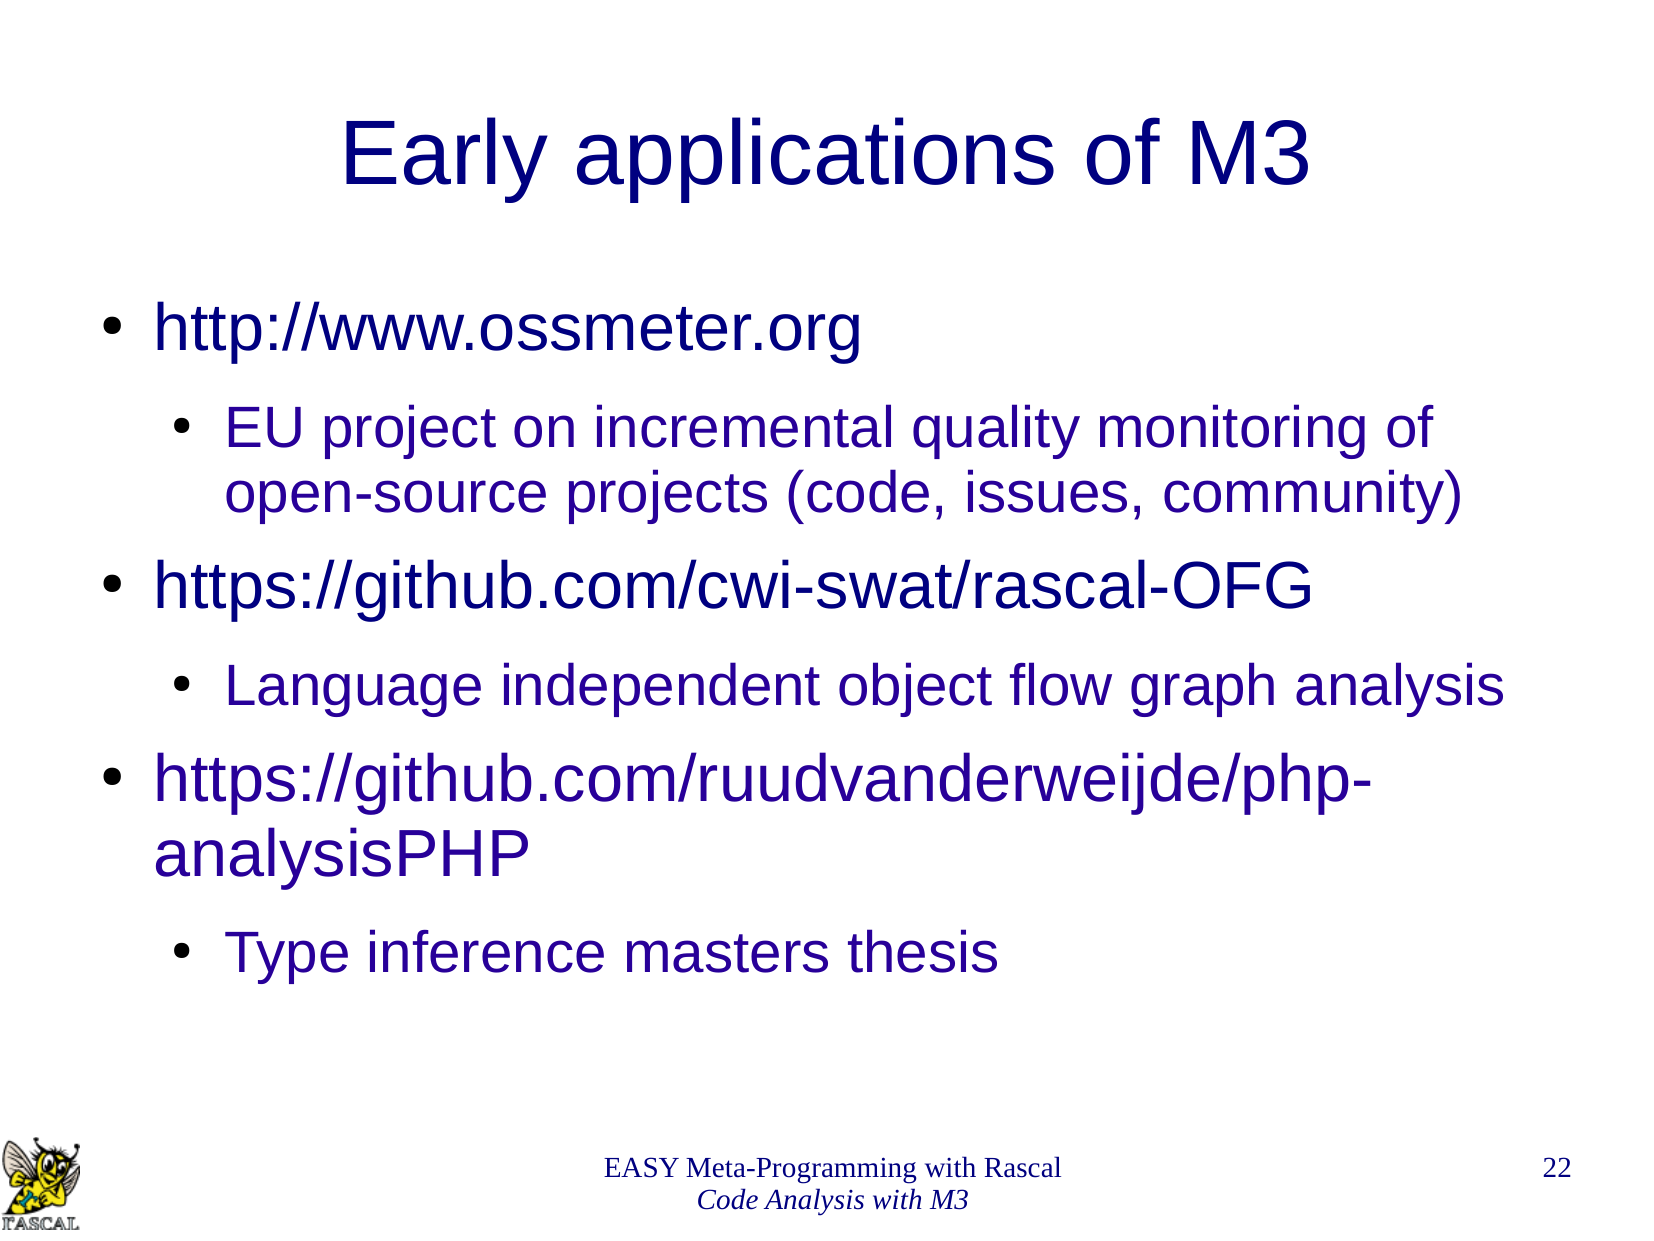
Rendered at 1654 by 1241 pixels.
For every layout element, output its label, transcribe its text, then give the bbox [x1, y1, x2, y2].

picture [1, 1137, 80, 1230]
title Early applications of M3 [82, 49, 1571, 257]
list http://www.ossmeter.org EU project on incremental quality monitoring of open-source projects (code, issues, community) https://github.com/cwi-swat/rascal-OFG Language independent object flow graph analysis https://github.com/ruudvanderweijde/php-analysisPHP Type inference masters thesis [82, 290, 1571, 1010]
